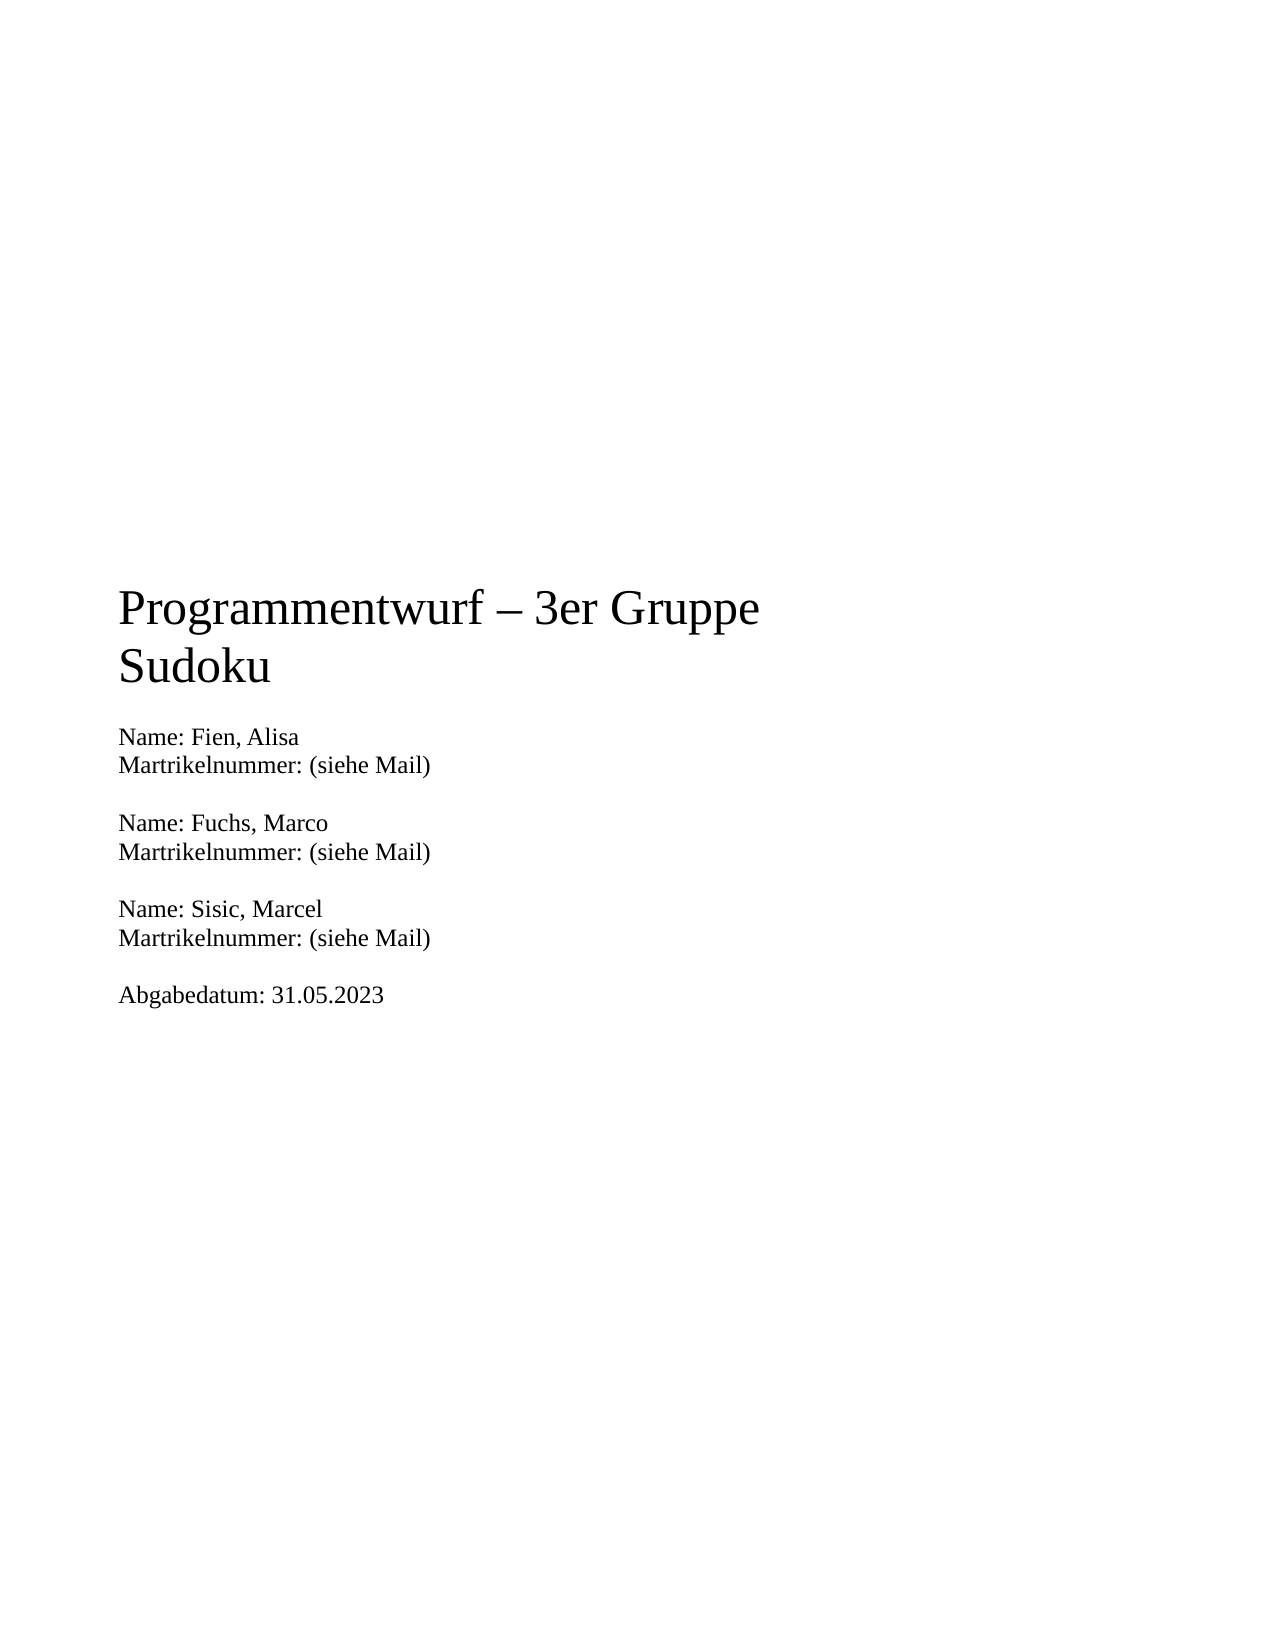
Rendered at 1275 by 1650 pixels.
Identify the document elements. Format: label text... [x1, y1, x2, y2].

text Programmentwurf – 3er Gruppe [118, 578, 1157, 636]
text Abgabedatum: 31.05.2023 [118, 981, 1157, 1009]
text Name: Sisic, Marcel Martrikelnummer: (siehe Mail) [118, 894, 1157, 952]
text Sudoku [118, 636, 1157, 693]
text Name: Fien, Alisa Martrikelnummer: (siehe Mail) [118, 722, 1157, 779]
text Name: Fuchs, Marco Martrikelnummer: (siehe Mail) [118, 808, 1157, 866]
